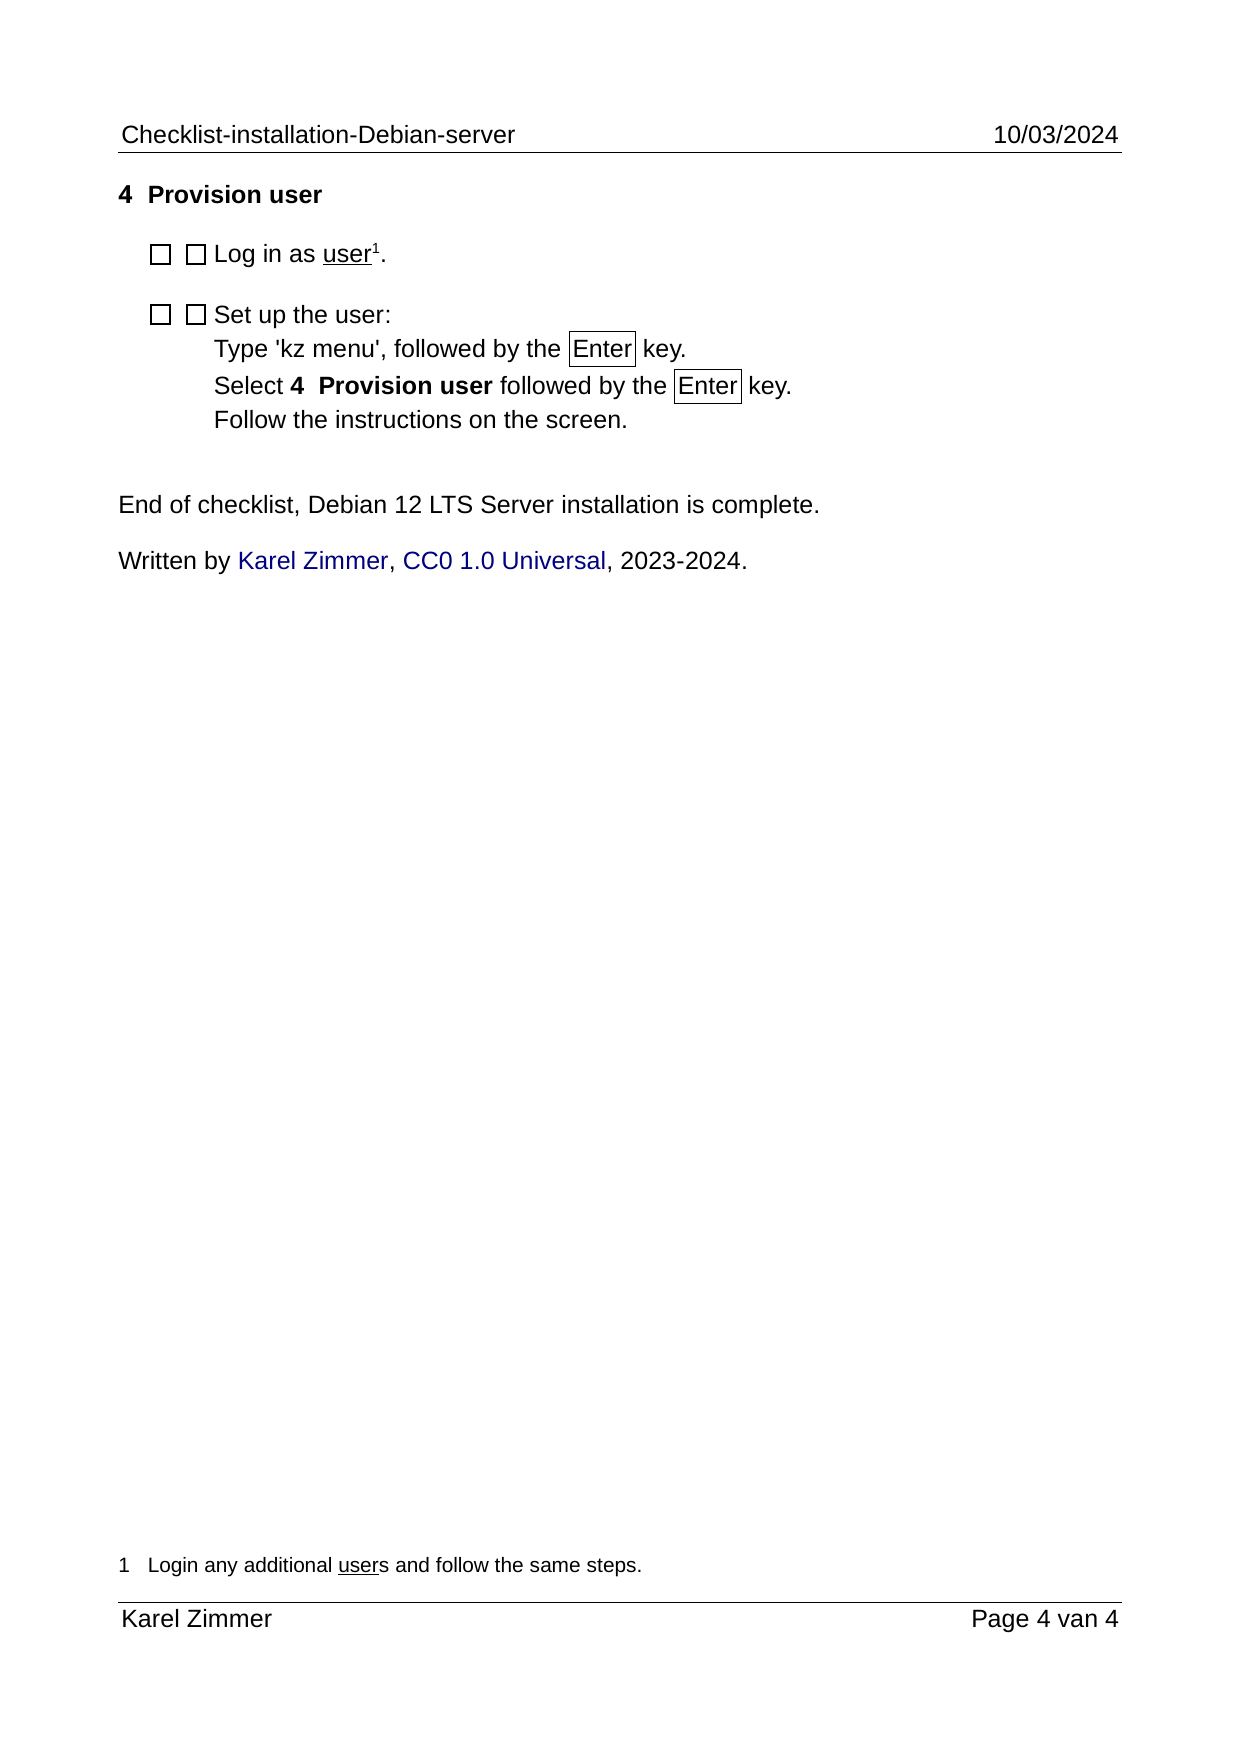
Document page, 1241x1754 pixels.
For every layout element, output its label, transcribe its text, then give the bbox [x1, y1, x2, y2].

table_cell [142, 368, 177, 405]
table_header [118, 239, 142, 269]
table_cell [177, 330, 213, 367]
text Written by Karel Zimmer, CC0 1.0 Universal, 2023-2024. [118, 547, 1122, 575]
table_cell Select 4 Provision user followed by the Enter key. [213, 368, 1122, 405]
table_cell [213, 269, 1122, 300]
table_cell Set up the user: [213, 300, 1122, 330]
list Provision user [118, 177, 1122, 211]
table_header [142, 239, 177, 269]
table_cell [177, 300, 213, 330]
table_header [177, 239, 213, 269]
table_cell [142, 300, 177, 330]
table_cell [142, 330, 177, 367]
table_cell [177, 405, 213, 435]
table_header Log in as USER. [213, 239, 1122, 269]
table_cell [177, 269, 213, 300]
text End of checklist, Debian 12 LTS Server installation is complete. [118, 491, 1122, 519]
table_cell [118, 300, 142, 330]
table_cell [142, 269, 177, 300]
table_cell Follow the instructions on the screen. [213, 405, 1122, 435]
table_cell [118, 269, 142, 300]
table_cell [118, 405, 142, 435]
table_cell [177, 368, 213, 405]
table_cell Type 'kz menu', followed by the Enter key. [213, 330, 1122, 367]
table_cell [142, 405, 177, 435]
table_cell [118, 368, 142, 405]
table_cell [118, 330, 142, 367]
